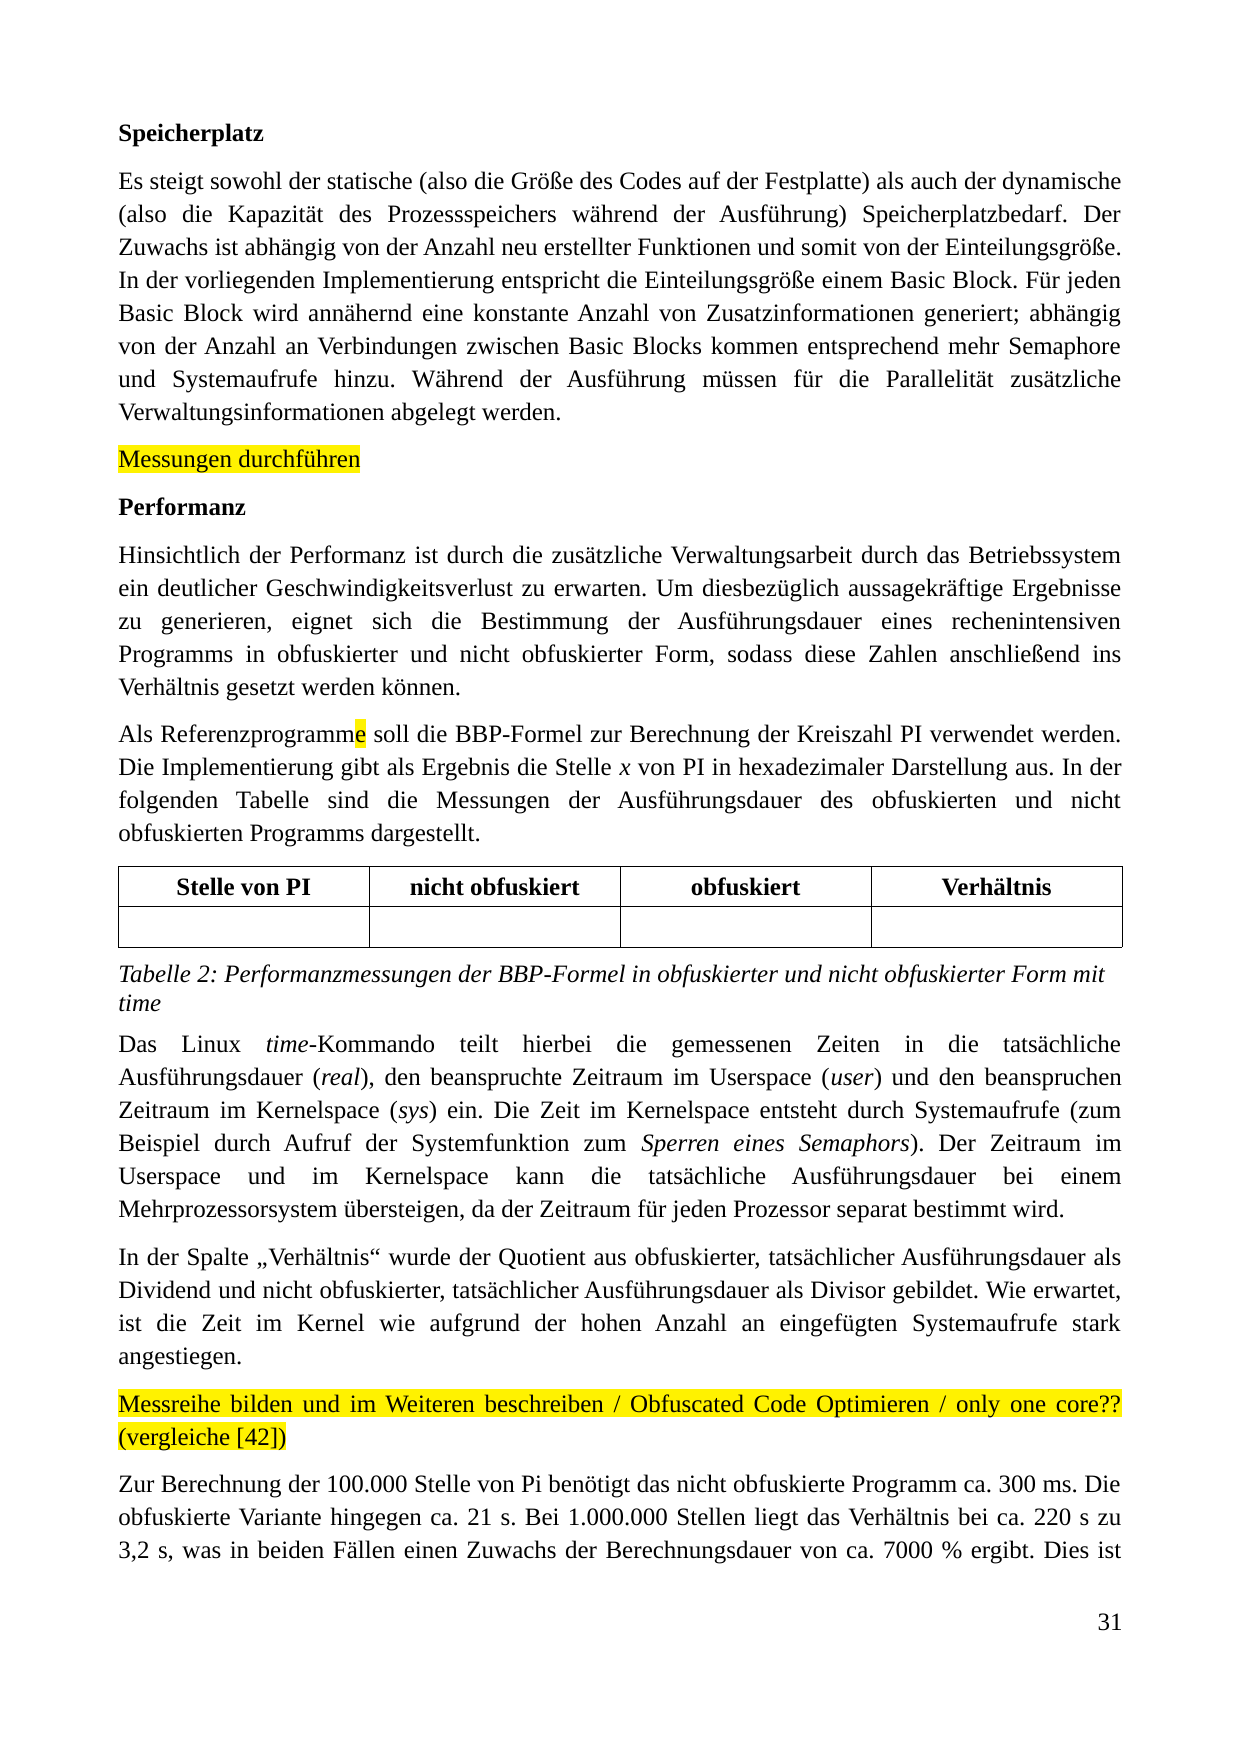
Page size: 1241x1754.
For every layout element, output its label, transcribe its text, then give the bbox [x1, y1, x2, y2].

text Performanz [118, 492, 1122, 521]
text Als Referenzprogramme soll die BBP-Formel zur Berechnung der Kreiszahl PI verwendet werden. Die Implementierung gibt als Ergebnis die Stelle x von PI in hexadezimaler Darstellung aus. In der folgenden Tabelle sind die Messungen der Ausführungsdauer des obfuskierten und nicht obfuskierten Programms dargestellt. [118, 719, 1122, 847]
text Das Linux time-Kommando teilt hierbei die gemessenen Zeiten in die tatsächliche Ausführungsdauer (real), den beanspruchte Zeitraum im Userspace (user) und den beanspruchen Zeitraum im Kernelspace (sys) ein. Die Zeit im Kernelspace entsteht durch Systemaufrufe (zum Beispiel durch Aufruf der Systemfunktion zum Sperren eines Semaphors). Der Zeitraum im Userspace und im Kernelspace kann die tatsächliche Ausführungsdauer bei einem Mehrprozessorsystem übersteigen, da der Zeitraum für jeden Prozessor separat bestimmt wird. [118, 1029, 1122, 1223]
text Messungen durchführen [118, 444, 1122, 473]
table_header obfuskiert [621, 867, 871, 906]
table_header Verhältnis [872, 867, 1122, 906]
table_cell [370, 907, 620, 947]
table_cell [119, 907, 369, 947]
text Zur Berechnung der 100.000 Stelle von Pi benötigt das nicht obfuskierte Programm ca. 300 ms. Die obfuskierte Variante hingegen ca. 21 s. Bei 1.000.000 Stellen liegt das Verhältnis bei ca. 220 s zu 3,2 s, was in beiden Fällen einen Zuwachs der Berechnungsdauer von ca. 7000 % ergibt. Dies ist [118, 1469, 1122, 1564]
text Tabelle 2: Performanzmessungen der BBP-Formel in obfuskierter und nicht obfuskierter Form mit time [118, 959, 1122, 1017]
text Es steigt sowohl der statische (also die Größe des Codes auf der Festplatte) als auch der dynamische (also die Kapazität des Prozessspeichers während der Ausführung) Speicherplatzbedarf. Der Zuwachs ist abhängig von der Anzahl neu erstellter Funktionen und somit von der Einteilungsgröße. In der vorliegenden Implementierung entspricht die Einteilungsgröße einem Basic Block. Für jeden Basic Block wird annähernd eine konstante Anzahl von Zusatzinformationen generiert; abhängig von der Anzahl an Verbindungen zwischen Basic Blocks kommen entsprechend mehr Semaphore und Systemaufrufe hinzu. Während der Ausführung müssen für die Parallelität zusätzliche Verwaltungsinformationen abgelegt werden. [118, 166, 1122, 426]
text In der Spalte „Verhältnis“ wurde der Quotient aus obfuskierter, tatsächlicher Ausführungsdauer als Dividend und nicht obfuskierter, tatsächlicher Ausführungsdauer als Divisor gebildet. Wie erwartet, ist die Zeit im Kernel wie aufgrund der hohen Anzahl an eingefügten Systemaufrufe stark angestiegen. [118, 1242, 1122, 1370]
table_cell [872, 907, 1122, 947]
table_cell [621, 907, 871, 947]
text Speicherplatz [118, 118, 1122, 147]
table_header nicht obfuskiert [370, 867, 620, 906]
text Messreihe bilden und im Weiteren beschreiben / Obfuscated Code Optimieren / only one core?? (vergleiche [42]) [118, 1389, 1122, 1450]
table_header Stelle von PI [119, 867, 369, 906]
text Hinsichtlich der Performanz ist durch die zusätzliche Verwaltungsarbeit durch das Betriebssystem ein deutlicher Geschwindigkeitsverlust zu erwarten. Um diesbezüglich aussagekräftige Ergebnisse zu generieren, eignet sich die Bestimmung der Ausführungsdauer eines rechenintensiven Programms in obfuskierter und nicht obfuskierter Form, sodass diese Zahlen anschließend ins Verhältnis gesetzt werden können. [118, 540, 1122, 701]
